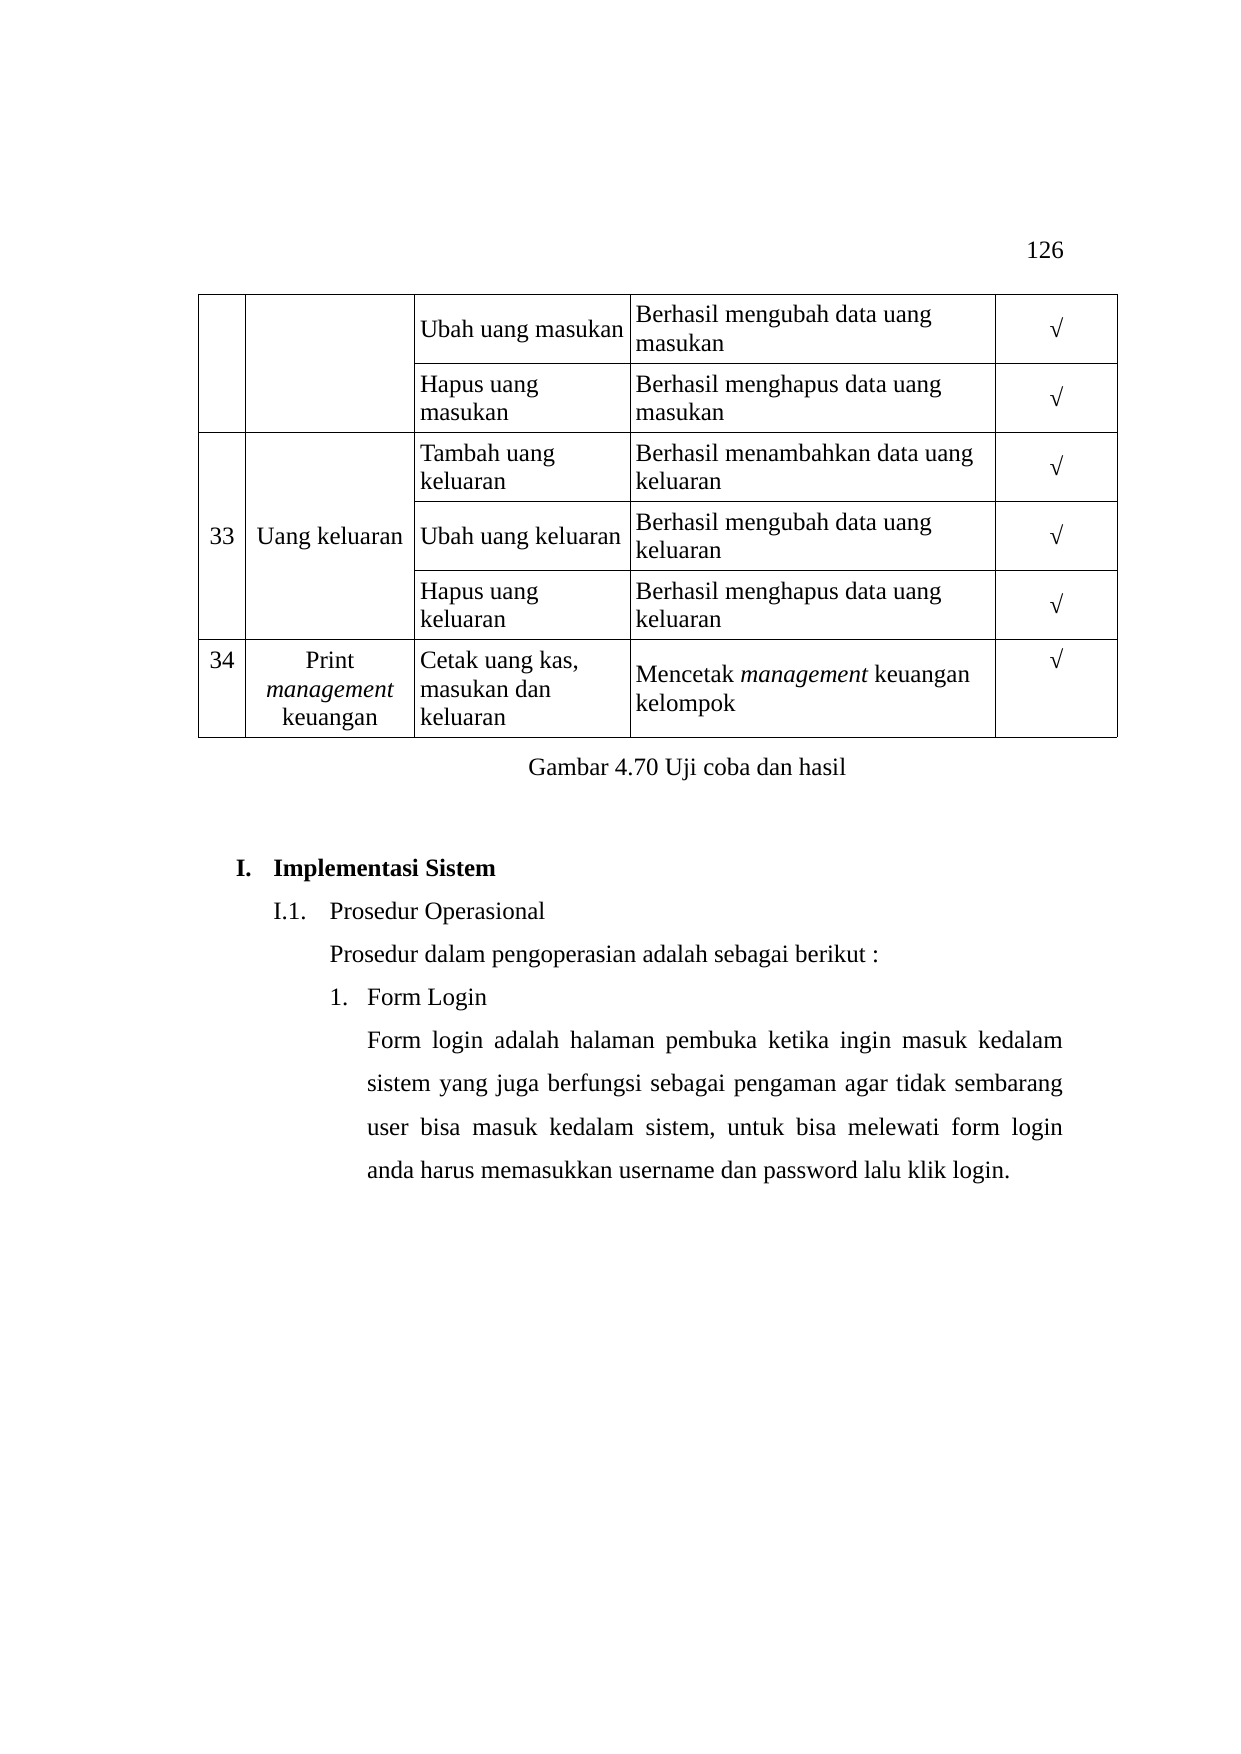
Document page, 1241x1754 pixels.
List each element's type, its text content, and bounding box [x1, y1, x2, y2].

table_cell √ [996, 364, 1117, 432]
text Gambar 4.70 Uji coba dan hasil [311, 752, 1063, 781]
table_cell Tambah uang keluaran [415, 433, 630, 501]
list Form Login [329, 982, 1063, 1011]
table_cell √ [996, 640, 1117, 737]
table_cell Uang keluaran [246, 433, 414, 639]
table_cell Ubah uang masukan [415, 295, 630, 363]
table_cell Mencetak management keuangan kelompok [631, 640, 995, 737]
text Prosedur dalam pengoperasian adalah sebagai berikut : [329, 939, 1063, 968]
table_cell Berhasil menambahkan data uang keluaran [631, 433, 995, 501]
table_cell Cetak uang kas, masukan dan keluaran [415, 640, 630, 737]
table_cell √ [996, 502, 1117, 570]
table_cell [199, 295, 245, 432]
table_cell Berhasil mengubah data uang masukan [631, 295, 995, 363]
table_cell Berhasil menghapus data uang masukan [631, 364, 995, 432]
list Implementasi Sistem [236, 853, 1063, 882]
text Form login adalah halaman pembuka ketika ingin masuk kedalam sistem yang juga berfungsi sebagai pengaman agar tidak sembarang user bisa masuk kedalam sistem, untuk bisa melewati form login anda harus memasukkan username dan password lalu klik login. [367, 1025, 1063, 1183]
table_cell Berhasil mengubah data uang keluaran [631, 502, 995, 570]
table_cell √ [996, 571, 1117, 639]
table_cell Ubah uang keluaran [415, 502, 630, 570]
table_cell 33 [199, 433, 245, 639]
list Prosedur Operasional [273, 896, 1063, 925]
table_cell Hapus uang keluaran [415, 571, 630, 639]
table_cell [246, 295, 414, 432]
table_cell √ [996, 295, 1117, 363]
table_cell 34 [199, 640, 245, 737]
table_cell Berhasil menghapus data uang keluaran [631, 571, 995, 639]
table_cell Print management keuangan [246, 640, 414, 737]
table_cell Hapus uang masukan [415, 364, 630, 432]
table_cell √ [996, 433, 1117, 501]
